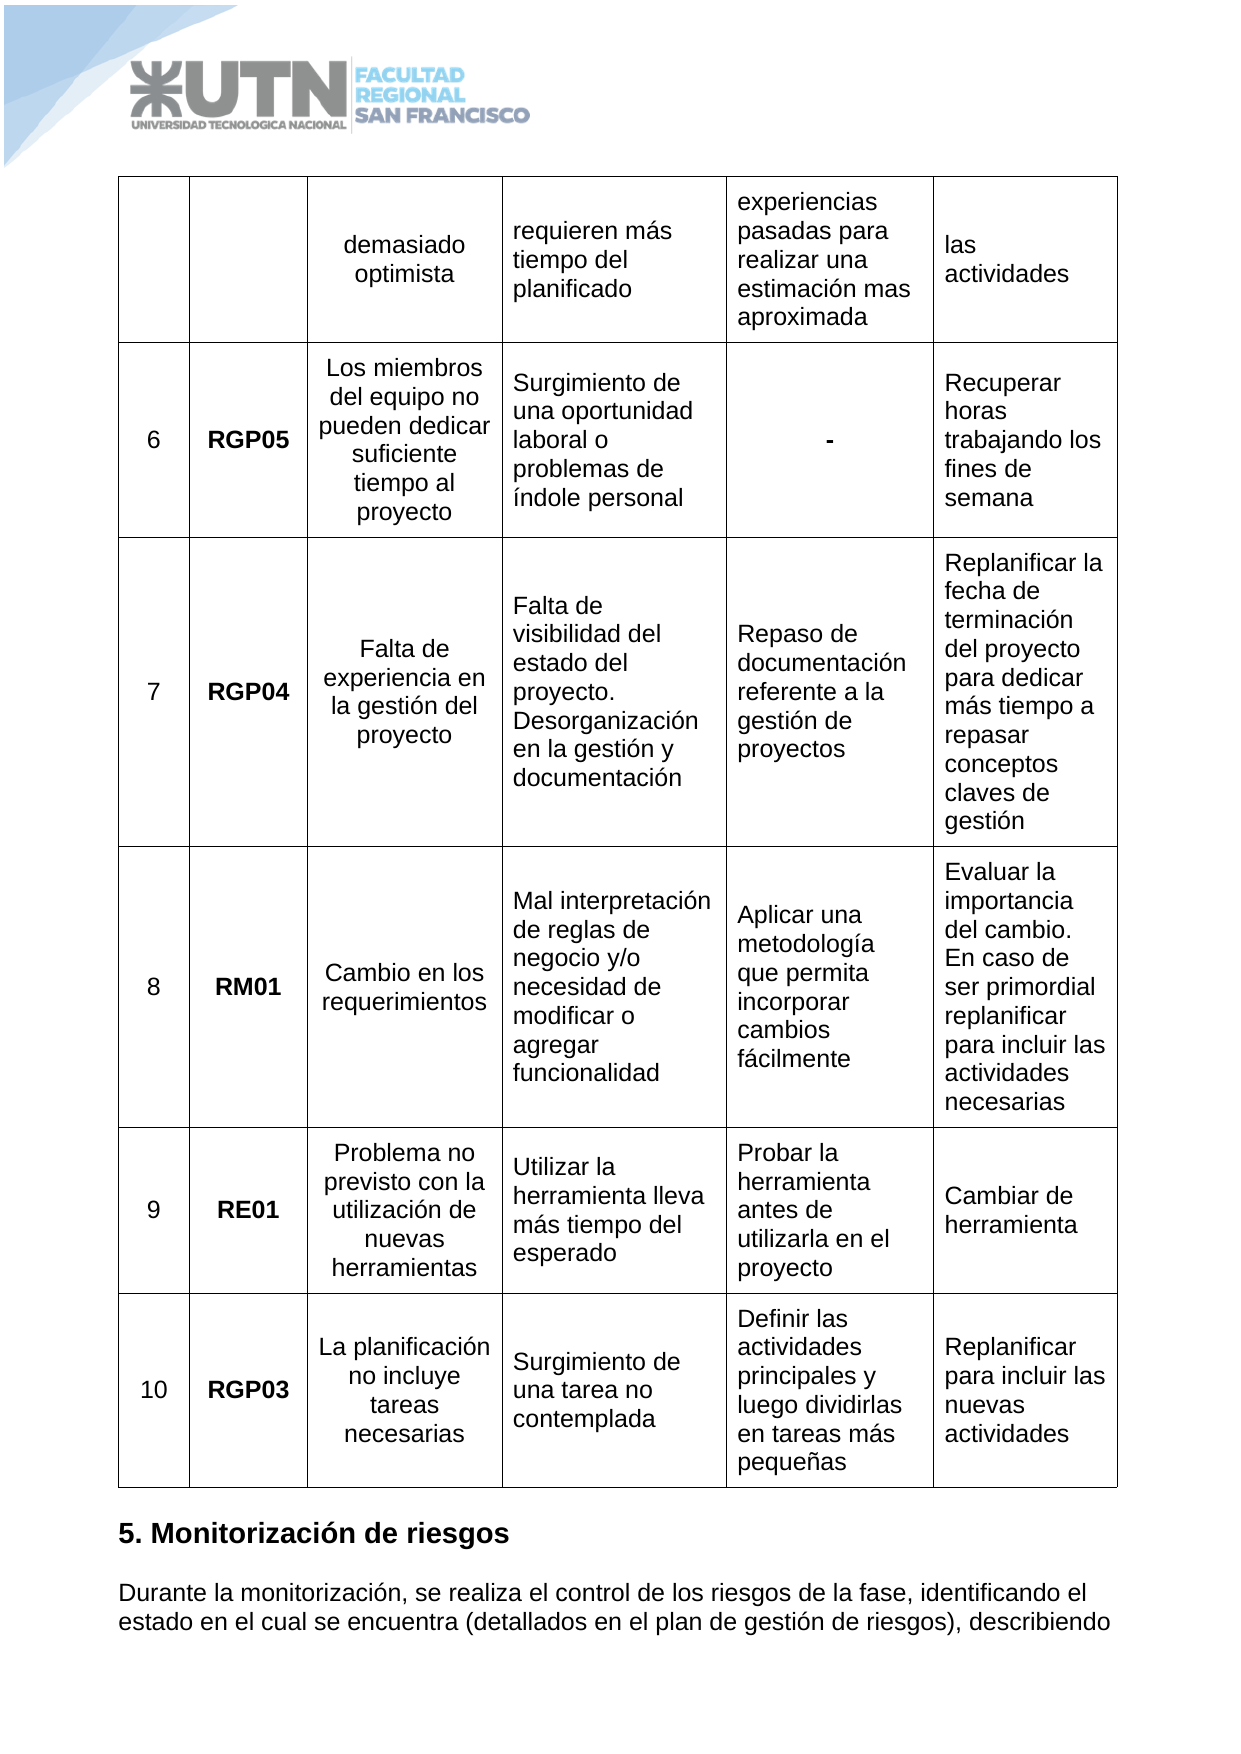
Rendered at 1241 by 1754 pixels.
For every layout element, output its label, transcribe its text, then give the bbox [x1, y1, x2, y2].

table_cell Repaso de documentación referente a la gestión de proyectos [727, 538, 933, 846]
table_cell las actividades [934, 177, 1117, 342]
table_cell 9 [119, 1128, 189, 1292]
table_cell RGP03 [190, 1294, 307, 1487]
table_cell Definir las actividades principales y luego dividirlas en tareas más pequeñas [727, 1294, 933, 1487]
table_cell La planificación no incluye tareas necesarias [308, 1294, 502, 1487]
table_cell RE01 [190, 1128, 307, 1292]
table_cell Surgimiento de una tarea no contemplada [503, 1294, 726, 1487]
table_cell Los miembros del equipo no pueden dedicar suficiente tiempo al proyecto [308, 343, 502, 537]
table_cell Replanificar para incluir las nuevas actividades [934, 1294, 1117, 1487]
table_cell Replanificar la fecha de terminación del proyecto para dedicar más tiempo a repasar conceptos claves de gestión [934, 538, 1117, 846]
table_cell Aplicar una metodología que permita incorporar cambios fácilmente [727, 847, 933, 1127]
table_cell 10 [119, 1294, 189, 1487]
table_cell Falta de experiencia en la gestión del proyecto [308, 538, 502, 846]
table_cell Recuperar horas trabajando los fines de semana [934, 343, 1117, 537]
text Durante la monitorización, se realiza el control de los riesgos de la fase, identificando el estado en el cual se encuentra (detallados en el plan de gestión de riesgos), describiendo [118, 1578, 1122, 1636]
table_cell [119, 177, 189, 342]
table_cell - [727, 343, 933, 537]
table_cell Surgimiento de una oportunidad laboral o problemas de índole personal [503, 343, 726, 537]
table_cell Evaluar la importancia del cambio. En caso de ser primordial replanificar para incluir las actividades necesarias [934, 847, 1117, 1127]
table_cell Cambiar de herramienta [934, 1128, 1117, 1292]
table_cell requieren más tiempo del planificado [503, 177, 726, 342]
table_cell RGP05 [190, 343, 307, 537]
table_cell Problema no previsto con la utilización de nuevas herramientas [308, 1128, 502, 1292]
table_cell Falta de visibilidad del estado del proyecto. Desorganización en la gestión y documentación [503, 538, 726, 846]
picture [3, 5, 532, 169]
table_cell Probar la herramienta antes de utilizarla en el proyecto [727, 1128, 933, 1292]
table_cell Cambio en los requerimientos [308, 847, 502, 1127]
table_cell demasiado optimista [308, 177, 502, 342]
table_cell 6 [119, 343, 189, 537]
table_cell RGP04 [190, 538, 307, 846]
table_cell Utilizar la herramienta lleva más tiempo del esperado [503, 1128, 726, 1292]
table_cell [190, 177, 307, 342]
table_cell Mal interpretación de reglas de negocio y/o necesidad de modificar o agregar funcionalidad [503, 847, 726, 1127]
table_cell 7 [119, 538, 189, 846]
table_cell experiencias pasadas para realizar una estimación mas aproximada [727, 177, 933, 342]
table_cell 8 [119, 847, 189, 1127]
text 5. Monitorización de riesgos [118, 1516, 1122, 1549]
table_cell RM01 [190, 847, 307, 1127]
